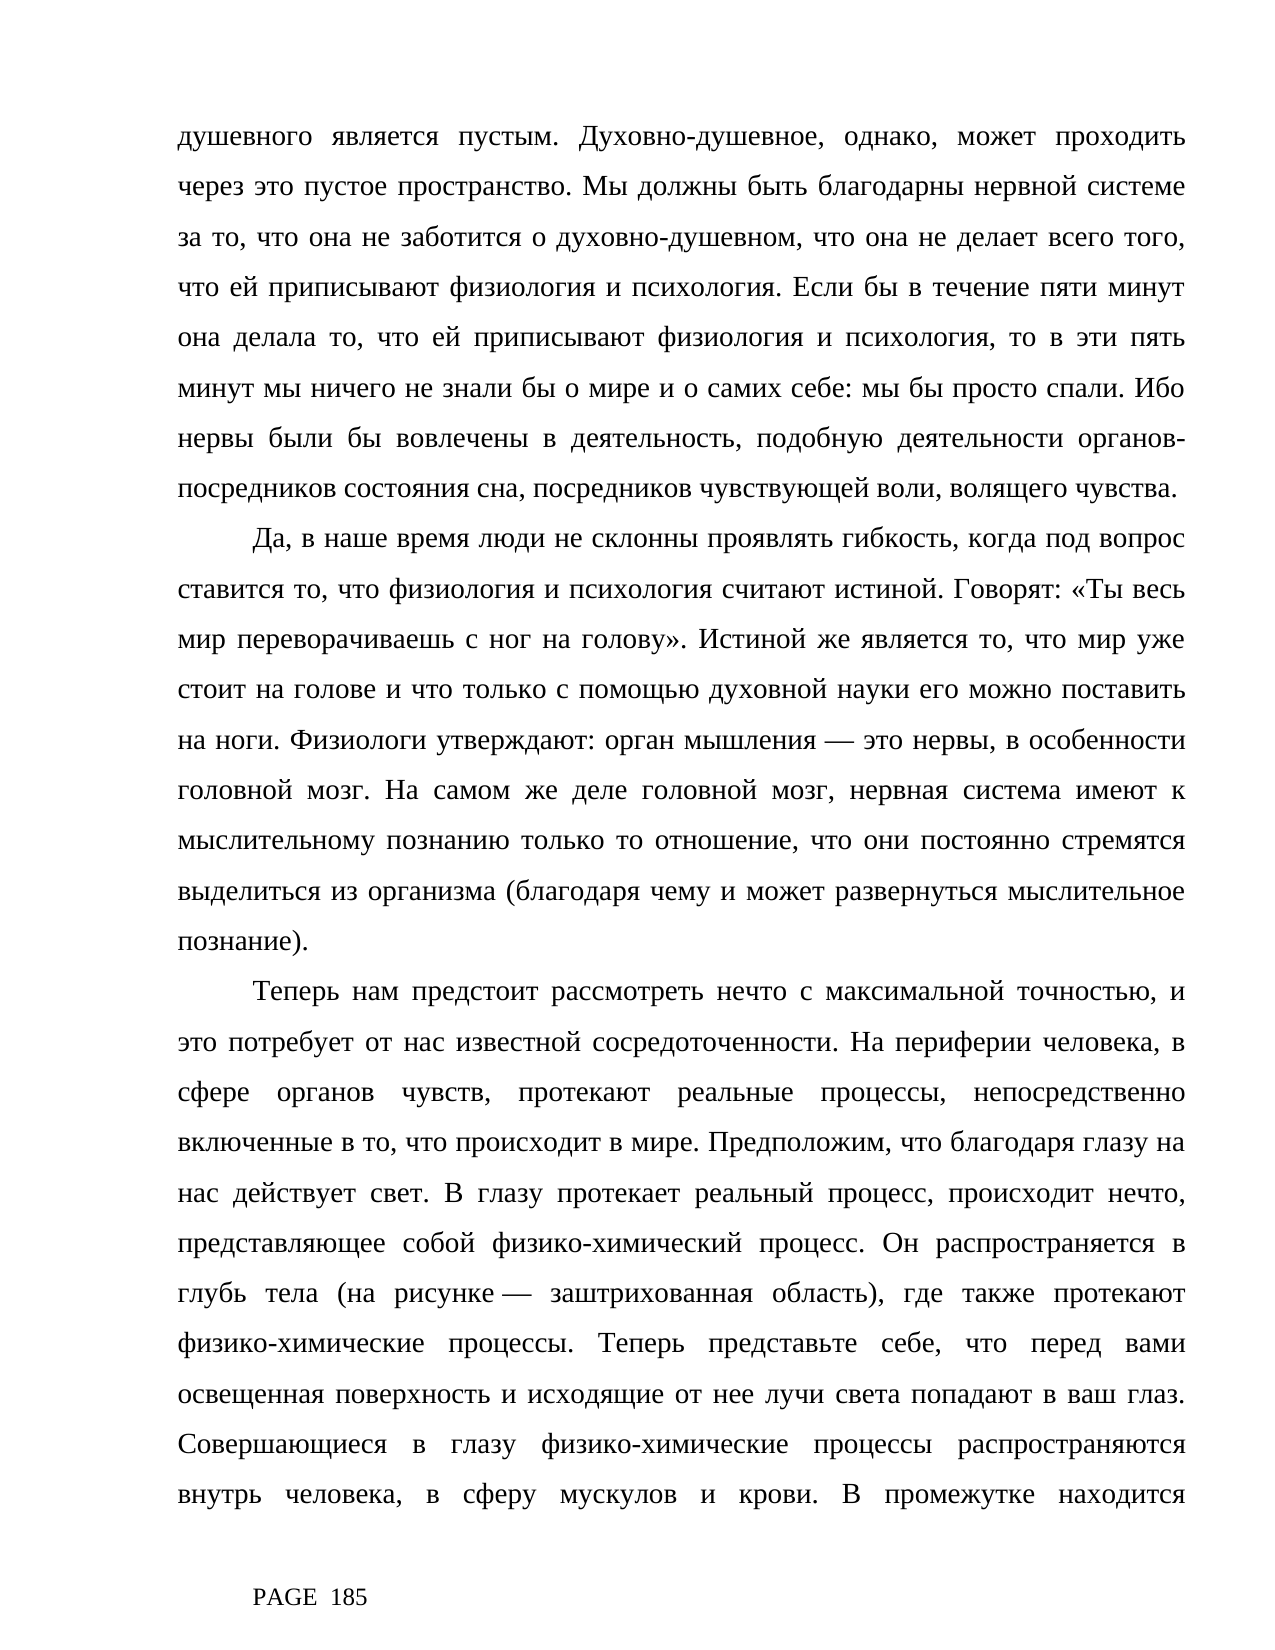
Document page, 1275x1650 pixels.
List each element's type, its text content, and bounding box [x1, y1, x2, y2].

text Теперь нам предстоит рассмотреть нечто с максимальной точностью, и это потребует от нас известной сосредоточенности. На периферии человека, в сфере органов чувств, протекают реальные процессы, непосредственно включенные в то, что происходит в мире. Предположим, что благодаря глазу на нас действует свет. В глазу протекает реальный процесс, происходит нечто, представляющее собой физико-химический процесс. Он распространяется в глубь тела (на рисунке — заштрихованная область), где также протекают физико-химические процессы. Теперь представьте себе, что перед вами освещенная поверхность и исходящие от нее лучи света попадают в ваш глаз. Совершающиеся в глазу физико-химические процессы распространяются внутрь человека, в сферу мускулов и крови. В промежутке находится [177, 973, 1186, 1510]
text Да, в наше время люди не склонны проявлять гибкость, когда под вопрос ставится то, что физиология и психология считают истиной. Говорят: «Ты весь мир переворачиваешь с ног на голову». Истиной же является то, что мир уже стоит на голове и что только с помощью духовной науки его можно поставить на ноги. Физиологи утверждают: орган мышления — это нервы, в особенности головной мозг. На самом же деле головной мозг, нервная система имеют к мыслительному познанию только то отношение, что они постоянно стремятся выделиться из организма (благодаря чему и может развернуться мыслительное познание). [177, 521, 1186, 957]
text душевного является пустым. Духовно-душевное, однако, может проходить через это пустое пространство. Мы должны быть благодарны нервной системе за то, что она не заботится о духовно-душевном, что она не делает всего того, что ей приписывают физиология и психология. Если бы в течение пяти минут она делала то, что ей приписывают физиология и психология, то в эти пять минут мы ничего не знали бы о мире и о самих себе: мы бы просто спали. Ибо нервы были бы вовлечены в деятельность, подобную деятельности органов-посредников состояния сна, посредников чувствующей воли, волящего чувства. [177, 118, 1186, 504]
